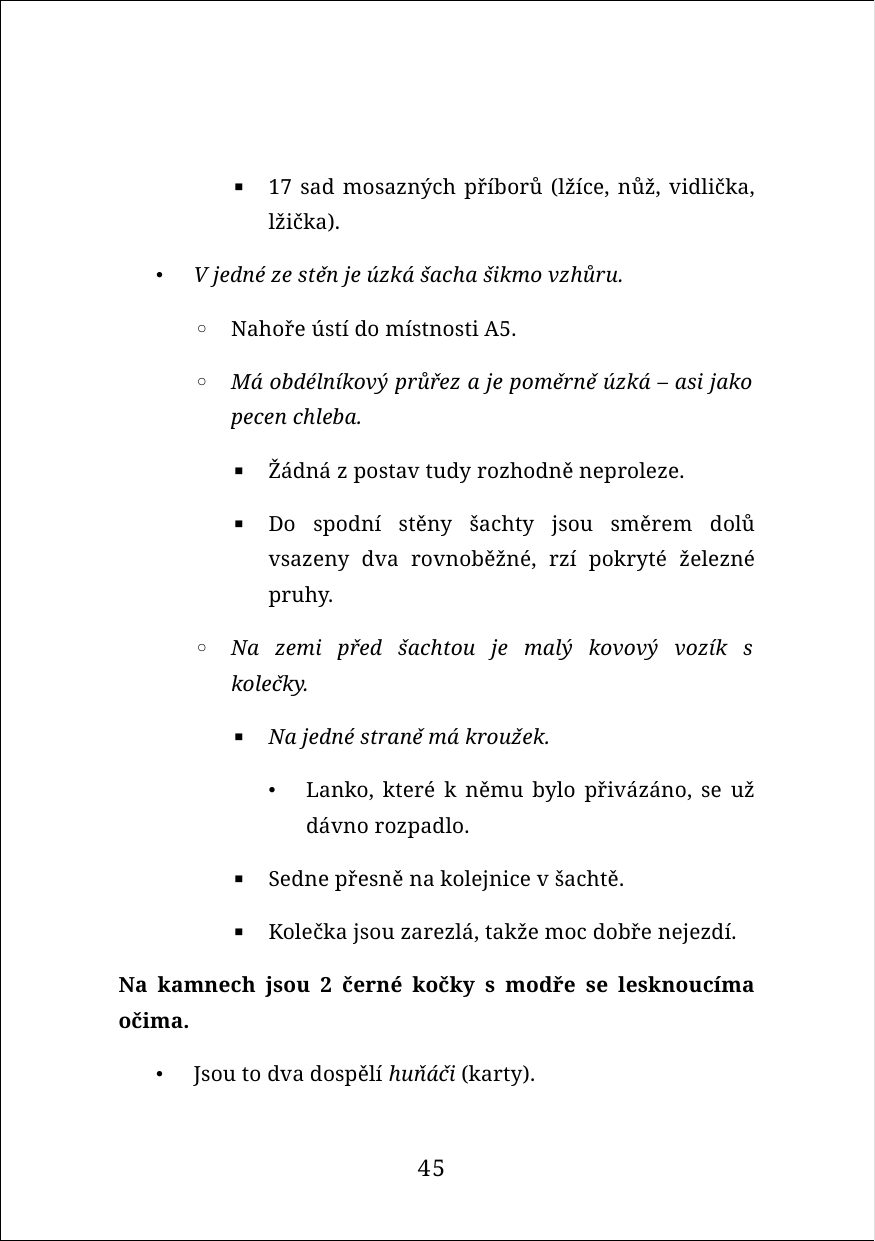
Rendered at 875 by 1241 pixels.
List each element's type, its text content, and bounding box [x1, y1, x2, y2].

text Na kamnech jsou 2 černé kočky s modře se lesknoucíma očima. [118, 970, 756, 1034]
list Kolečka jsou zarezlá, takže moc dobře nejezdí. [231, 917, 756, 946]
list Sedne přesně na kolejnice v šachtě. [231, 864, 756, 892]
list Žádná z postav tudy rozhodně neproleze. [231, 456, 756, 484]
list Má obdélníkový průřez a je poměrně úzká – asi jako pecen chleba. [193, 367, 756, 431]
list V jedné ze stěn je úzká šacha šikmo vzhůru. [156, 261, 756, 289]
list Na zemi před šachtou je malý kovový vozík s kolečky. [193, 633, 756, 697]
list Do spodní stěny šachty jsou směrem dolů vsazeny dva rovnoběžné, rzí pokryté železné pruhy. [231, 509, 756, 608]
list Lanko, které k němu bylo přivázáno, se už dávno rozpadlo. [268, 775, 756, 839]
list 17 sad mosazných příborů (lžíce, nůž, vidlička, lžička). [231, 172, 756, 236]
list Na jedné straně má kroužek. [231, 722, 756, 750]
list Jsou to dva dospělí huňáči (karty). [156, 1059, 756, 1088]
list Nahoře ústí do místnosti A5. [193, 314, 756, 342]
